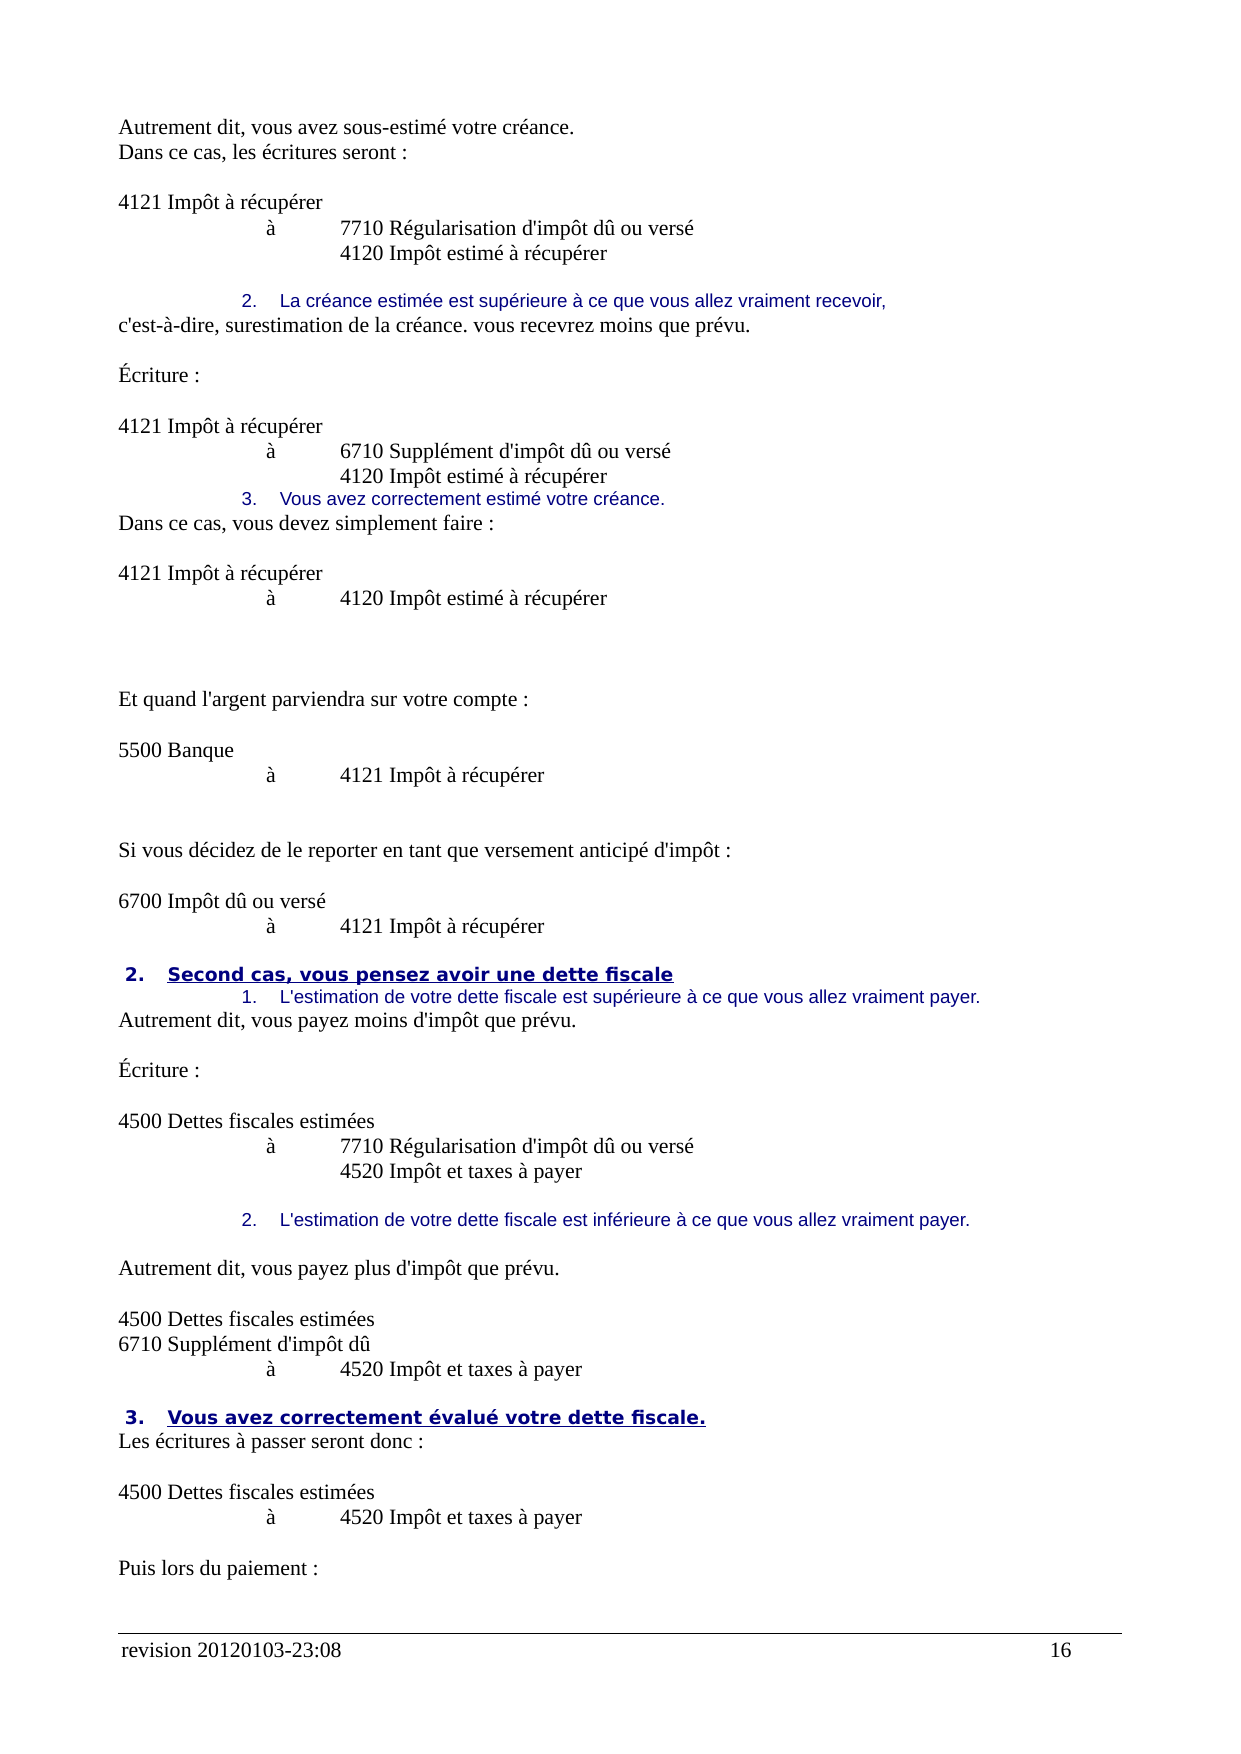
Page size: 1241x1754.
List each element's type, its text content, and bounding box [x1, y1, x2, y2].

text 6710 Supplément d'impôt dû [118, 1331, 1122, 1356]
text à 7710 Régularisation d'impôt dû ou versé [118, 214, 1122, 240]
text Si vous décidez de le reporter en tant que versement anticipé d'impôt : [118, 837, 1122, 863]
text Écriture : [118, 1057, 1122, 1083]
text Dans ce cas, vous devez simplement faire : [118, 510, 1122, 535]
text à 4121 Impôt à récupérer [118, 913, 1122, 938]
subtitle Vous avez correctement estimé votre créance. [236, 488, 1122, 510]
text Autrement dit, vous payez plus d'impôt que prévu. [118, 1255, 1122, 1281]
text 4500 Dettes fiscales estimées [118, 1306, 1122, 1331]
text 4121 Impôt à récupérer [118, 560, 1122, 585]
text à 7710 Régularisation d'impôt dû ou versé [118, 1133, 1122, 1158]
text 4120 Impôt estimé à récupérer [118, 240, 1122, 265]
text c'est-à-dire, surestimation de la créance. vous recevrez moins que prévu. [118, 312, 1122, 337]
subtitle L'estimation de votre dette fiscale est inférieure à ce que vous allez vraiment payer. [236, 1209, 1122, 1230]
text 4120 Impôt estimé à récupérer [118, 463, 1122, 488]
text Les écritures à passer seront donc : [118, 1428, 1122, 1454]
subtitle Vous avez correctement évalué votre dette fiscale. [118, 1407, 1122, 1428]
subtitle Second cas, vous pensez avoir une dette fiscale [118, 963, 1122, 985]
text 6700 Impôt dû ou versé [118, 888, 1122, 913]
text 4500 Dettes fiscales estimées [118, 1108, 1122, 1133]
text 4121 Impôt à récupérer [118, 413, 1122, 438]
subtitle L'estimation de votre dette fiscale est supérieure à ce que vous allez vraiment payer. [236, 985, 1122, 1007]
text Puis lors du paiement : [118, 1554, 1122, 1580]
text à 4520 Impôt et taxes à payer [118, 1356, 1122, 1381]
text 5500 Banque [118, 737, 1122, 762]
text à 4120 Impôt estimé à récupérer [118, 585, 1122, 611]
text Dans ce cas, les écritures seront : [118, 139, 1122, 164]
subtitle La créance estimée est supérieure à ce que vous allez vraiment recevoir, [236, 290, 1122, 312]
text Autrement dit, vous avez sous-estimé votre créance. [118, 114, 1122, 139]
text à 4520 Impôt et taxes à payer [118, 1504, 1122, 1529]
text à 6710 Supplément d'impôt dû ou versé [118, 438, 1122, 463]
text Autrement dit, vous payez moins d'impôt que prévu. [118, 1007, 1122, 1032]
text Et quand l'argent parviendra sur votre compte : [118, 686, 1122, 711]
text à 4121 Impôt à récupérer [118, 762, 1122, 787]
text Écriture : [118, 362, 1122, 387]
text 4121 Impôt à récupérer [118, 189, 1122, 214]
text 4520 Impôt et taxes à payer [118, 1158, 1122, 1183]
text 4500 Dettes fiscales estimées [118, 1479, 1122, 1504]
